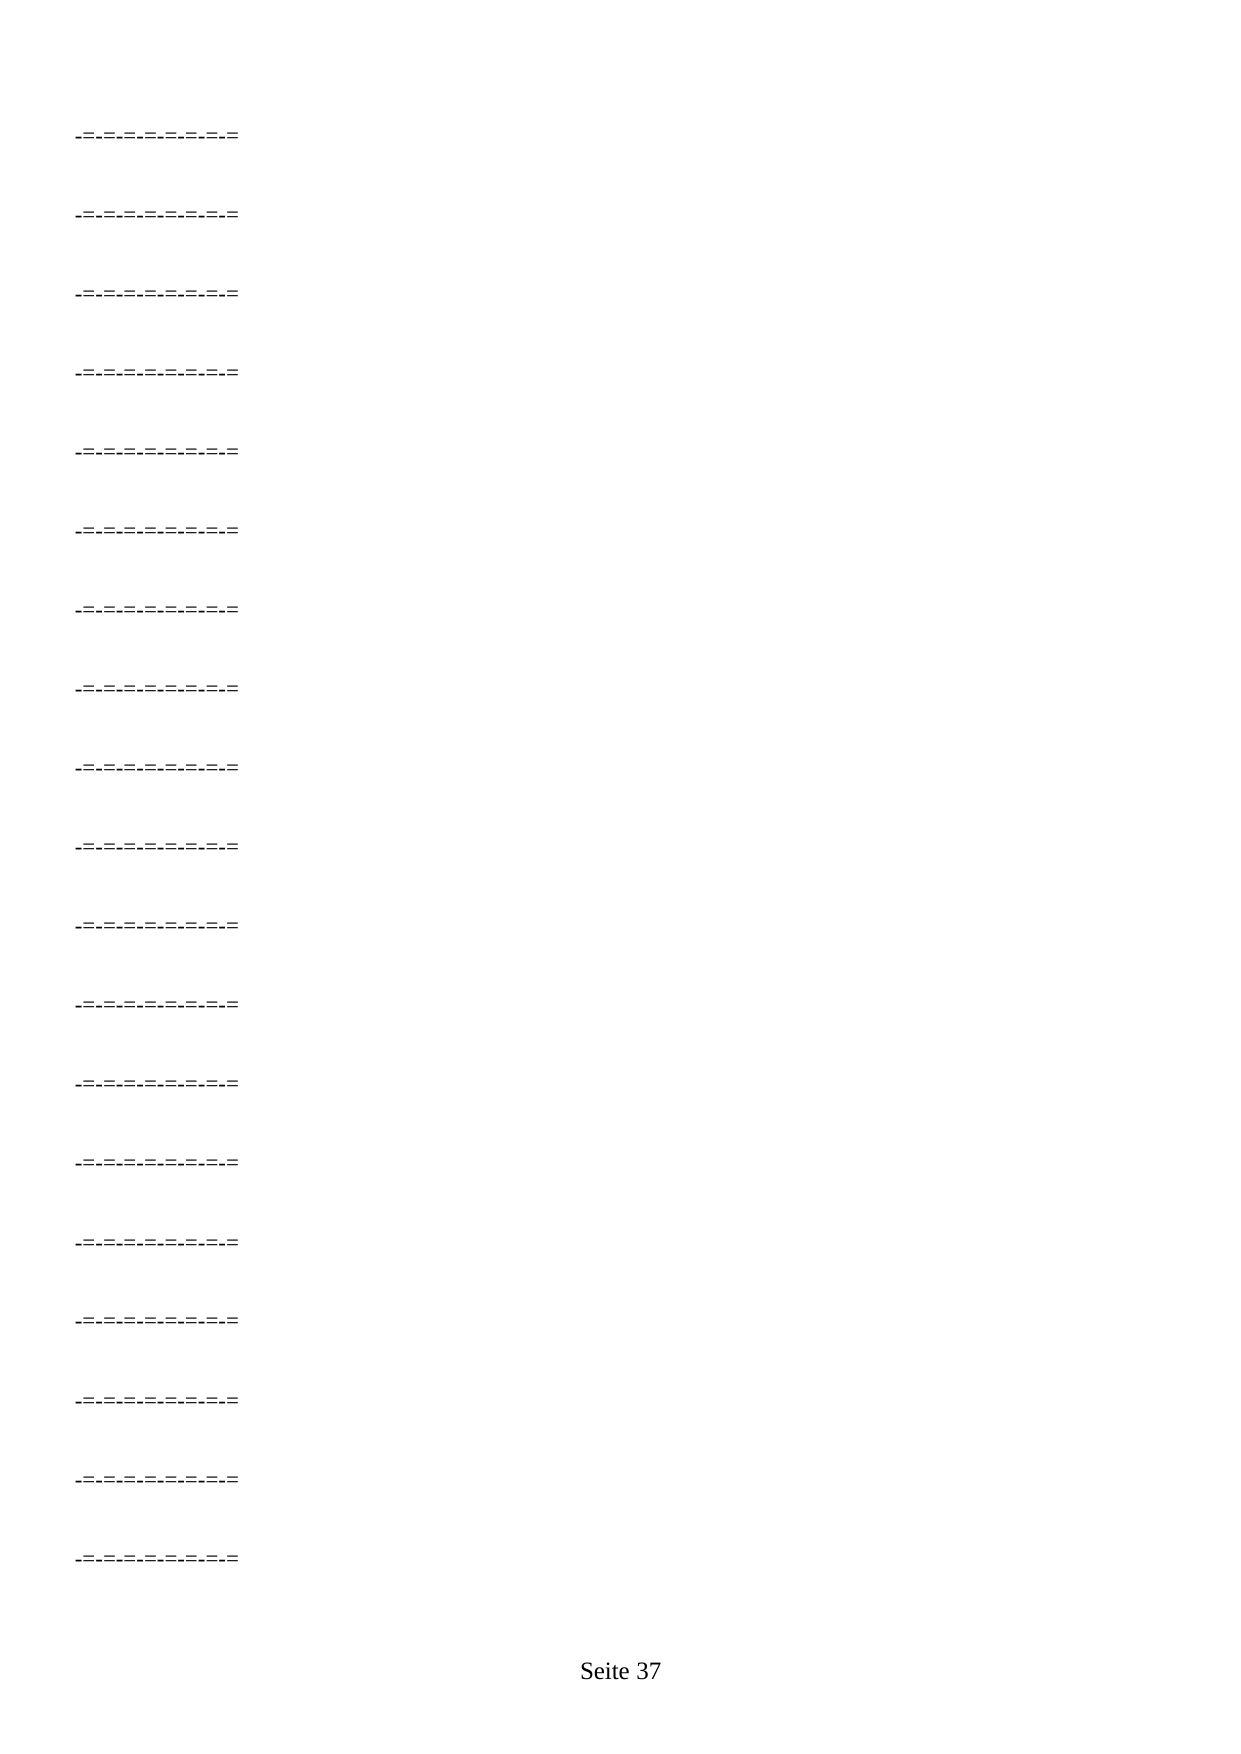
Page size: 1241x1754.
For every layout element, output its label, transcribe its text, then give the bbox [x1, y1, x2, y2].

text -=-=-=-=-=-=-=-= [69, 1545, 1172, 1571]
text -=-=-=-=-=-=-=-= [69, 754, 1172, 781]
text -=-=-=-=-=-=-=-= [69, 122, 1172, 148]
text -=-=-=-=-=-=-=-= [69, 280, 1172, 306]
text -=-=-=-=-=-=-=-= [69, 1466, 1172, 1492]
text -=-=-=-=-=-=-=-= [69, 833, 1172, 859]
text -=-=-=-=-=-=-=-= [69, 1308, 1172, 1334]
text -=-=-=-=-=-=-=-= [69, 201, 1172, 227]
text -=-=-=-=-=-=-=-= [69, 596, 1172, 622]
text -=-=-=-=-=-=-=-= [69, 1387, 1172, 1413]
text -=-=-=-=-=-=-=-= [69, 1149, 1172, 1176]
text -=-=-=-=-=-=-=-= [69, 359, 1172, 385]
text -=-=-=-=-=-=-=-= [69, 991, 1172, 1018]
text -=-=-=-=-=-=-=-= [69, 438, 1172, 464]
text -=-=-=-=-=-=-=-= [69, 1070, 1172, 1097]
text -=-=-=-=-=-=-=-= [69, 517, 1172, 543]
text -=-=-=-=-=-=-=-= [69, 1228, 1172, 1255]
text -=-=-=-=-=-=-=-= [69, 675, 1172, 701]
text -=-=-=-=-=-=-=-= [69, 912, 1172, 939]
